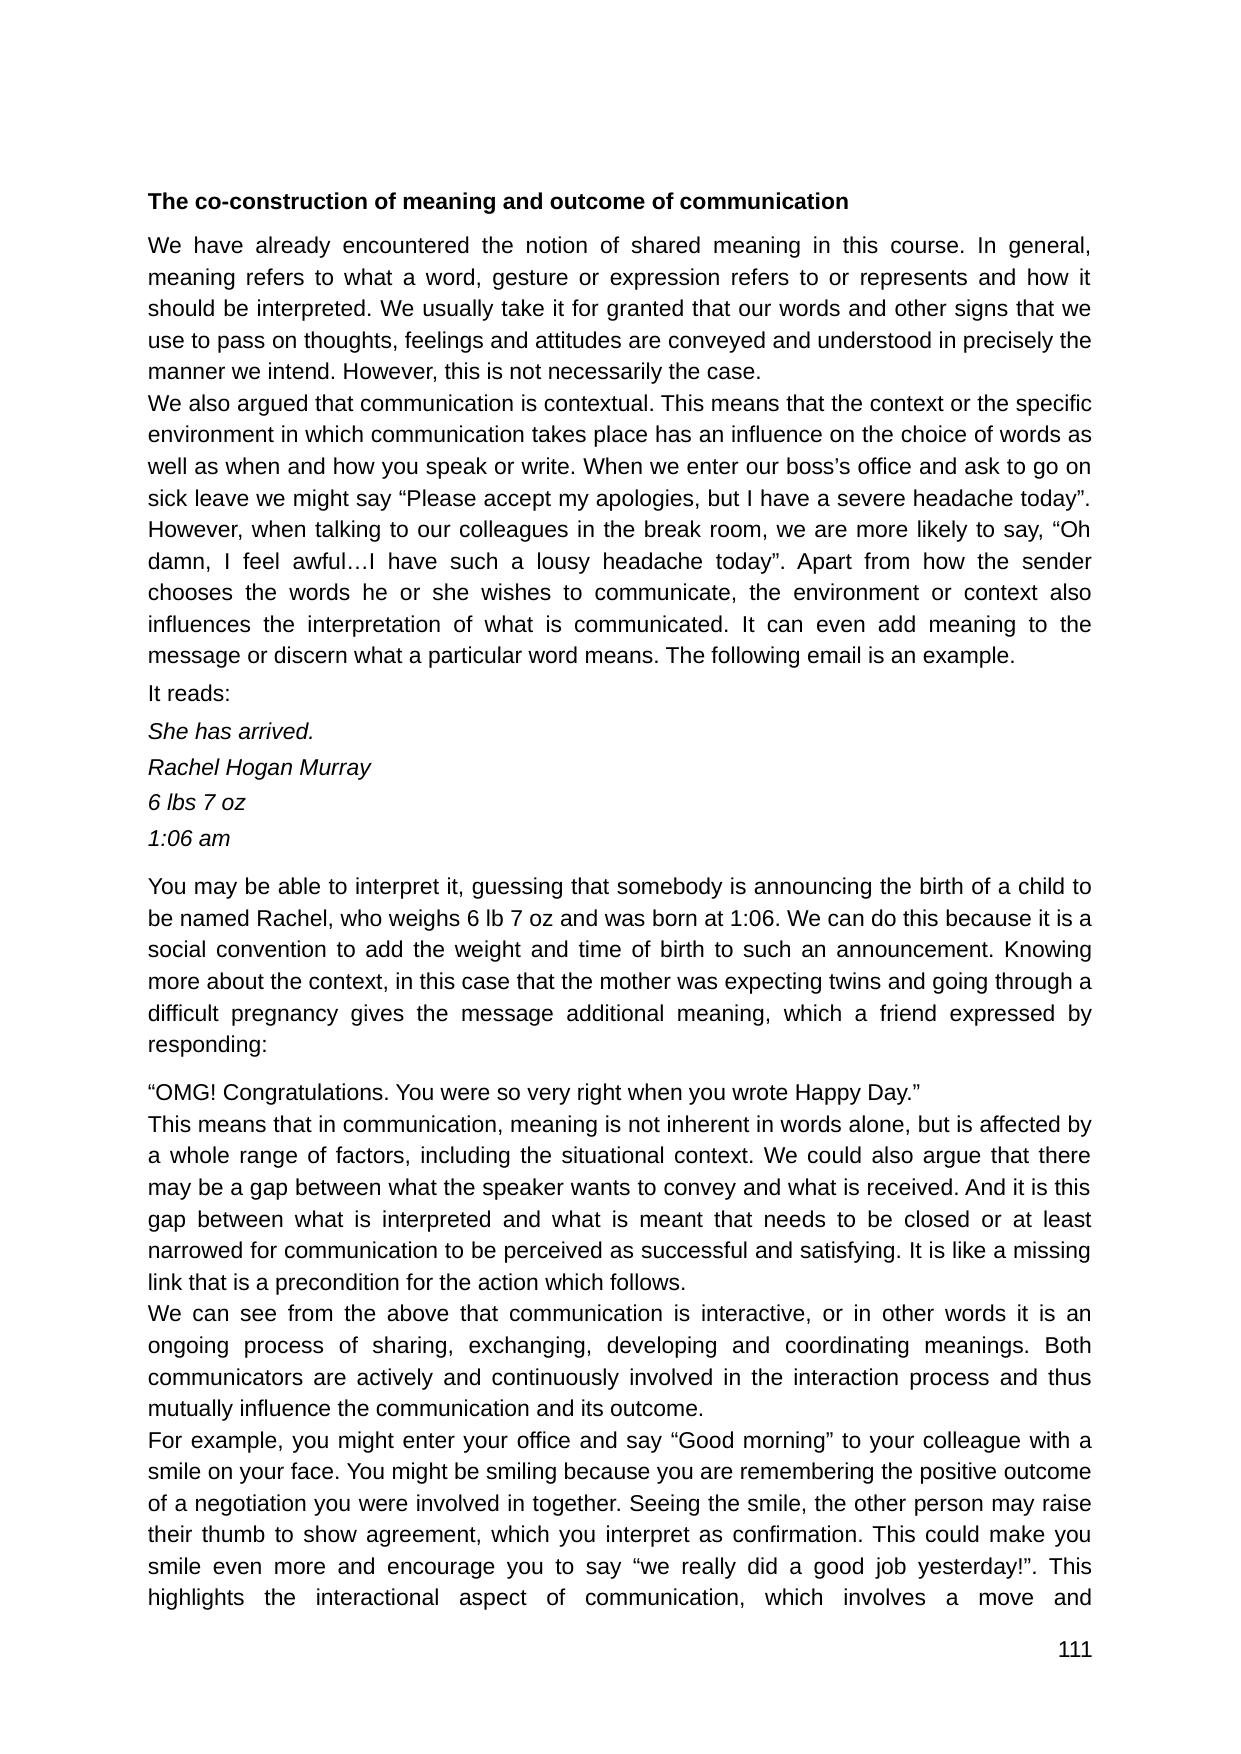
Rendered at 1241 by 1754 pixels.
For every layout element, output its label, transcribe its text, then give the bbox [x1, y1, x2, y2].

subtitle The co-construction of meaning and outcome of communication [148, 188, 1092, 214]
text We have already encountered the notion of shared meaning in this course. In general, meaning refers to what a word, gesture or expression refers to or represents and how it should be interpreted. We usually take it for granted that our words and other signs that we use to pass on thoughts, feelings and attitudes are conveyed and understood in precisely the manner we intend. However, this is not necessarily the case. [148, 232, 1092, 384]
text This means that in communication, meaning is not inherent in words alone, but is affected by a whole range of factors, including the situational context. We could also argue that there may be a gap between what the speaker wants to convey and what is received. And it is this gap between what is interpreted and what is meant that needs to be closed or at least narrowed for communication to be perceived as successful and satisfying. It is like a missing link that is a precondition for the action which follows. [148, 1111, 1092, 1295]
text For example, you might enter your office and say “Good morning” to your colleague with a smile on your face. You might be smiling because you are remembering the positive outcome of a negotiation you were involved in together. Seeing the smile, the other person may raise their thumb to show agreement, which you interpret as confirmation. This could make you smile even more and encourage you to say “we really did a good job yesterday!”. This highlights the interactional aspect of communication, which involves a move and [148, 1427, 1092, 1611]
text “OMG! Congratulations. You were so very right when you wrote Happy Day.” [148, 1079, 1092, 1106]
text She has arrived. [148, 718, 1092, 744]
text You may be able to interpret it, guessing that somebody is announcing the birth of a child to be named Rachel, who weighs 6 lb 7 oz and was born at 1:06. We can do this because it is a social convention to add the weight and time of birth to such an announcement. Knowing more about the context, in this case that the mother was expecting twins and going through a difficult pregnancy gives the message additional meaning, which a friend expressed by responding: [148, 873, 1092, 1057]
text It reads: [148, 680, 1092, 706]
text 6 lbs 7 oz [148, 789, 1092, 816]
text We also argued that communication is contextual. This means that the context or the specific environment in which communication takes place has an influence on the choice of words as well as when and how you speak or write. When we enter our boss’s office and ask to go on sick leave we might say “Please accept my apologies, but I have a severe headache today”. However, when talking to our colleagues in the break room, we are more likely to say, “Oh damn, I feel awful…I have such a lousy headache today”. Apart from how the sender chooses the words he or she wishes to communicate, the environment or context also influences the interpretation of what is communicated. It can even add meaning to the message or discern what a particular word means. The following email is an example. [148, 390, 1092, 669]
text 1:06 am [148, 825, 1092, 851]
text We can see from the above that communication is interactive, or in other words it is an ongoing process of sharing, exchanging, developing and coordinating meanings. Both communicators are actively and continuously involved in the interaction process and thus mutually influence the communication and its outcome. [148, 1300, 1092, 1421]
text Rachel Hogan Murray [148, 754, 1092, 780]
